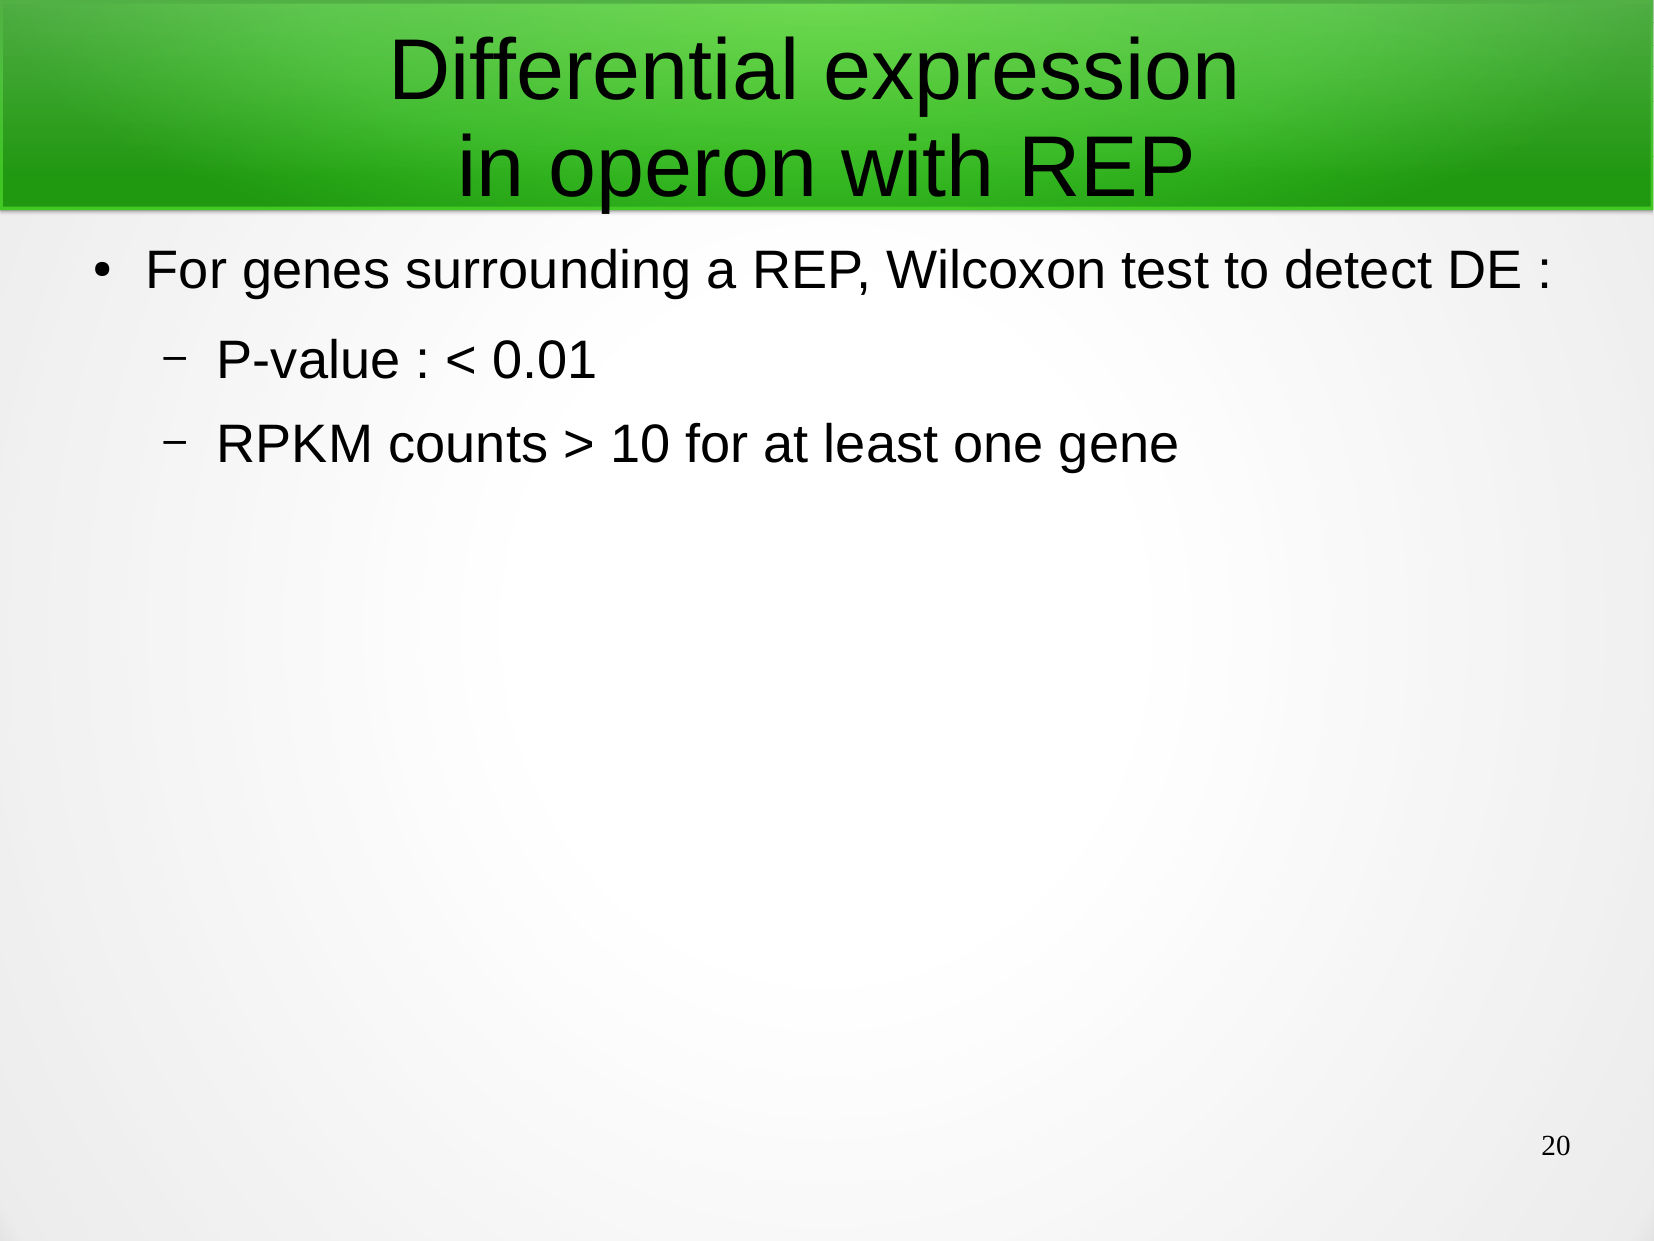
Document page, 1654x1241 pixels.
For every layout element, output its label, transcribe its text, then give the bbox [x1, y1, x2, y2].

title Differential expression in operon with REP [82, 21, 1571, 215]
list For genes surrounding a REP, Wilcoxon test to detect DE : P-value : < 0.01 RPKM counts > 10 for at least one gene [75, 240, 1564, 1201]
